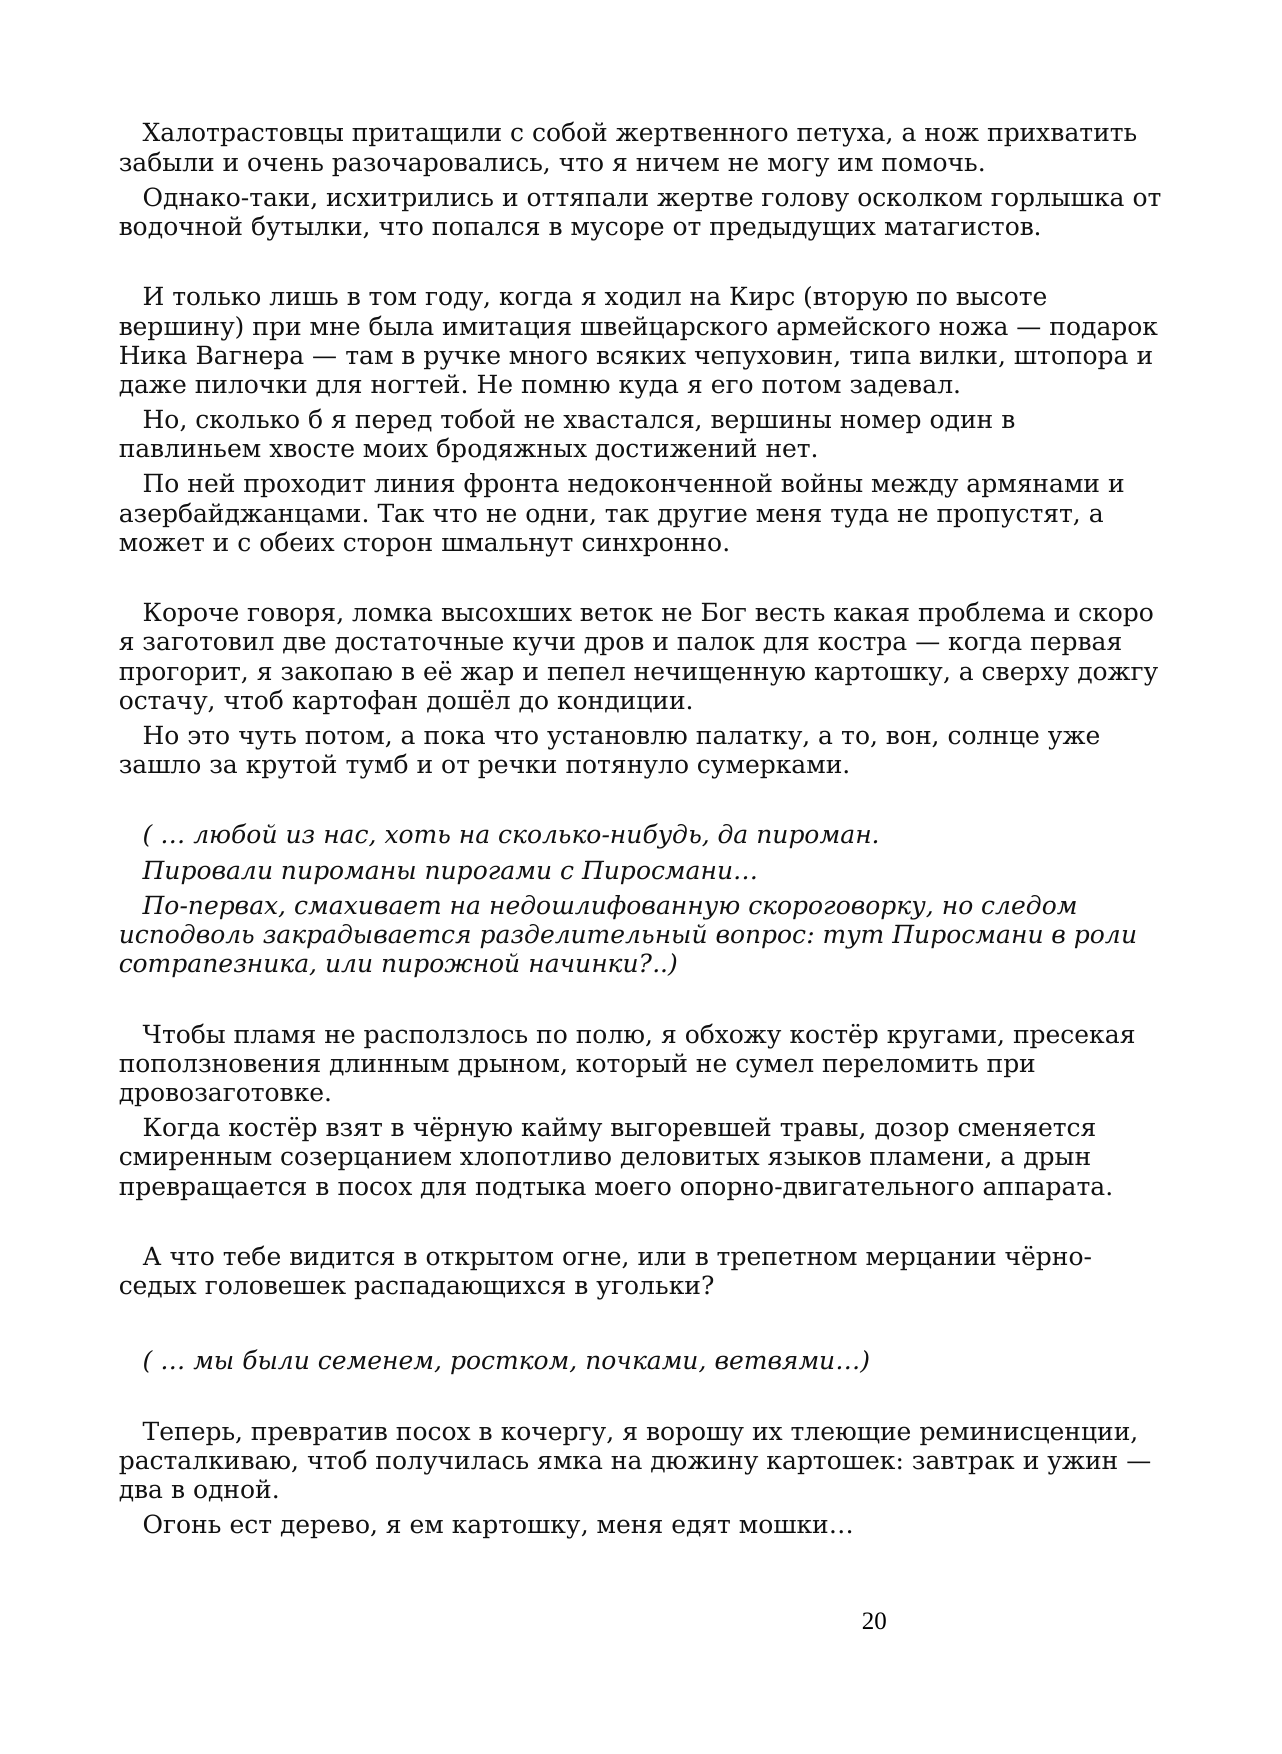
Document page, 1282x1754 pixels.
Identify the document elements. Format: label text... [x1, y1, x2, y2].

text По-первах, смахивает на недошлифованную скороговорку, но следом исподволь закрадывается разделительный вопрос: тут Пиросмани в роли сотрапезника, или пирожной начинки?..) [118, 891, 1162, 978]
text Однако-таки, исхитрились и оттяпали жертве голову осколком горлышка от водочной бутылки, что попался в мусоре от предыдущих матагистов. [118, 183, 1162, 241]
text Теперь, превратив посох в кочергу, я ворошу их тлеющие реминисценции, расталкиваю, чтоб получилась ямка на дюжину картошек: завтрак и ужин — два в одной. [118, 1417, 1162, 1504]
text Огонь ест дерево, я ем картошку, меня едят мошки… [118, 1511, 1162, 1540]
text Пировали пироманы пирогами с Пиросмани… [118, 856, 1162, 885]
text Но, сколько б я перед тобой не хвастался, вершины номер один в павлиньем хвосте моих бродяжных достижений нет. [118, 405, 1162, 463]
text Халотрастовцы притащили с собой жертвенного петуха, а нож прихватить забыли и очень разочаровались, что я ничем не могу им помочь. [118, 118, 1162, 177]
text По ней проходит линия фронта недоконченной войны между армянами и азербайджанцами. Так что не одни, так другие меня туда не пропустят, а может и с обеих сторон шмальнут синхронно. [118, 469, 1162, 557]
text Когда костёр взят в чёрную кайму выгоревшей травы, дозор сменяется смиренным созерцанием хлопотливо деловитых языков пламени, а дрын превращается в посох для подтыка моего опорно-двигательного аппарата. [118, 1113, 1162, 1201]
text ( … любой из нас, хоть на сколько-нибудь, да пироман. [118, 821, 1162, 850]
text И только лишь в том году, когда я ходил на Кирс (вторую по высоте вершину) при мне была имитация швейцарского армейского ножа — подарок Ника Вагнера — там в ручке много всяких чепуховин, типа вилки, штопора и даже пилочки для ногтей. Не помню куда я его потом задевал. [118, 282, 1162, 399]
text А что тебе видится в открытом огне, или в трепетном мерцании чёрно-седых головешек распадающихся в угольки? [118, 1242, 1162, 1300]
text Чтобы пламя не расползлось по полю, я обхожу костёр кругами, пресекая поползновения длинным дрыном, который не сумел переломить при дровозаготовке. [118, 1020, 1162, 1107]
text Но это чуть потом, а пока что установлю палатку, а то, вон, солнце уже зашло за крутой тумб и от речки потянуло сумерками. [118, 721, 1162, 779]
text Короче говоря, ломка высохших веток не Бог весть какая проблема и скоро я заготовил две достаточные кучи дров и палок для костра — когда первая прогорит, я закопаю в её жар и пепел нечищенную картошку, а сверху дожгу остачу, чтоб картофан дошёл до кондиции. [118, 598, 1162, 715]
text ( … мы были семенем, ростком, почками, ветвями…) [118, 1347, 1162, 1376]
